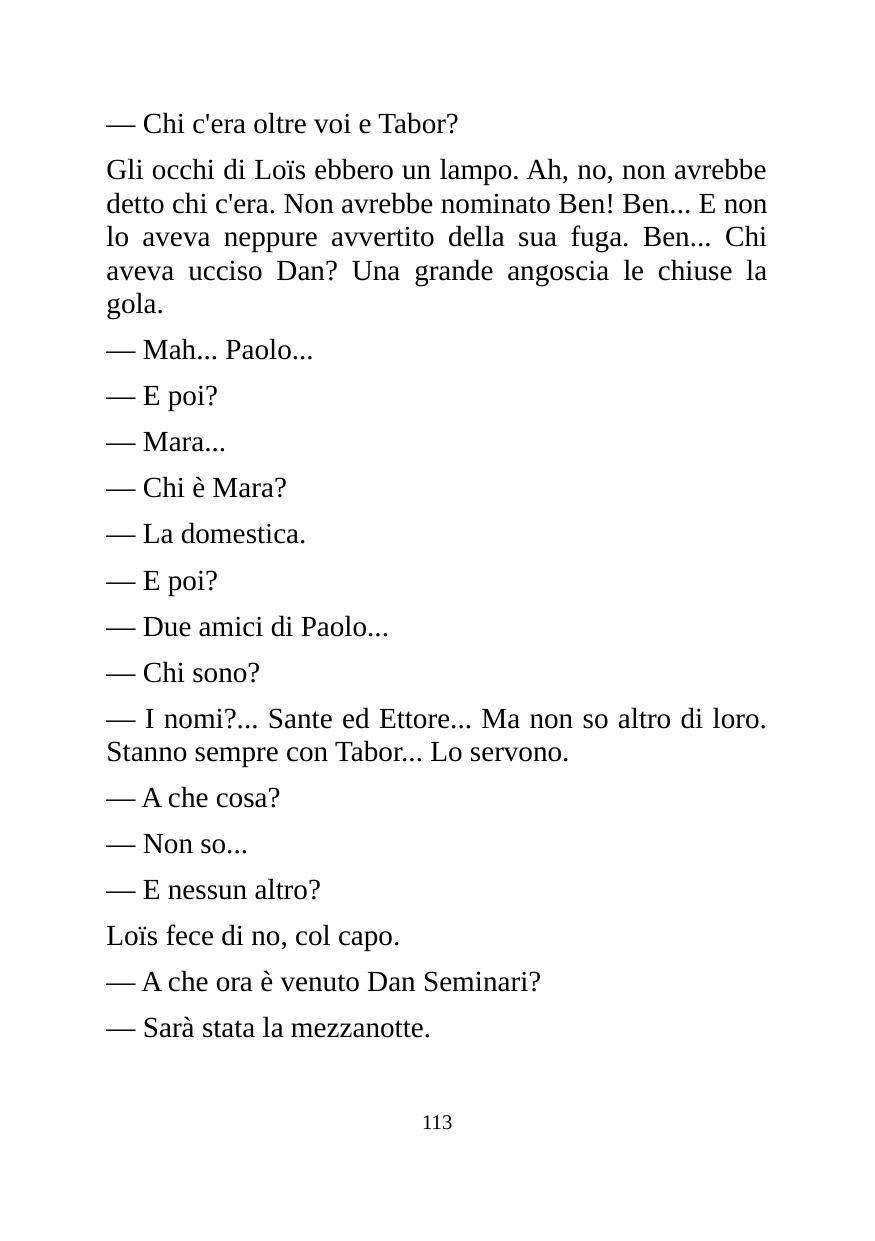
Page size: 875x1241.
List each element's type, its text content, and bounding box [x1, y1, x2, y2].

text — E poi? [106, 378, 768, 412]
text — Due amici di Paolo... [106, 609, 768, 642]
text — I nomi?... Sante ed Ettore... Ma non so altro di loro. Stanno sempre con Tabor... Lo servono. [106, 701, 768, 768]
text Loïs fece di no, col capo. [106, 918, 768, 952]
text — Chi sono? [106, 655, 768, 688]
text — E nessun altro? [106, 872, 768, 906]
text — A che ora è venuto Dan Seminari? [106, 964, 768, 998]
text — A che cosa? [106, 780, 768, 814]
text — Mara... [106, 424, 768, 458]
text — E poi? [106, 563, 768, 596]
text Gli occhi di Loïs ebbero un lampo. Ah, no, non avrebbe detto chi c'era. Non avrebbe nominato Ben! Ben... E non lo aveva neppure avvertito della sua fuga. Ben... Chi aveva ucciso Dan? Una grande angoscia le chiuse la gola. [106, 152, 768, 320]
text — Non so... [106, 826, 768, 860]
text — Sarà stata la mezzanotte. [106, 1011, 768, 1044]
text — La domestica. [106, 517, 768, 550]
text — Mah... Paolo... [106, 332, 768, 366]
text — Chi è Mara? [106, 471, 768, 504]
text — Chi c'era oltre voi e Tabor? [106, 106, 768, 140]
